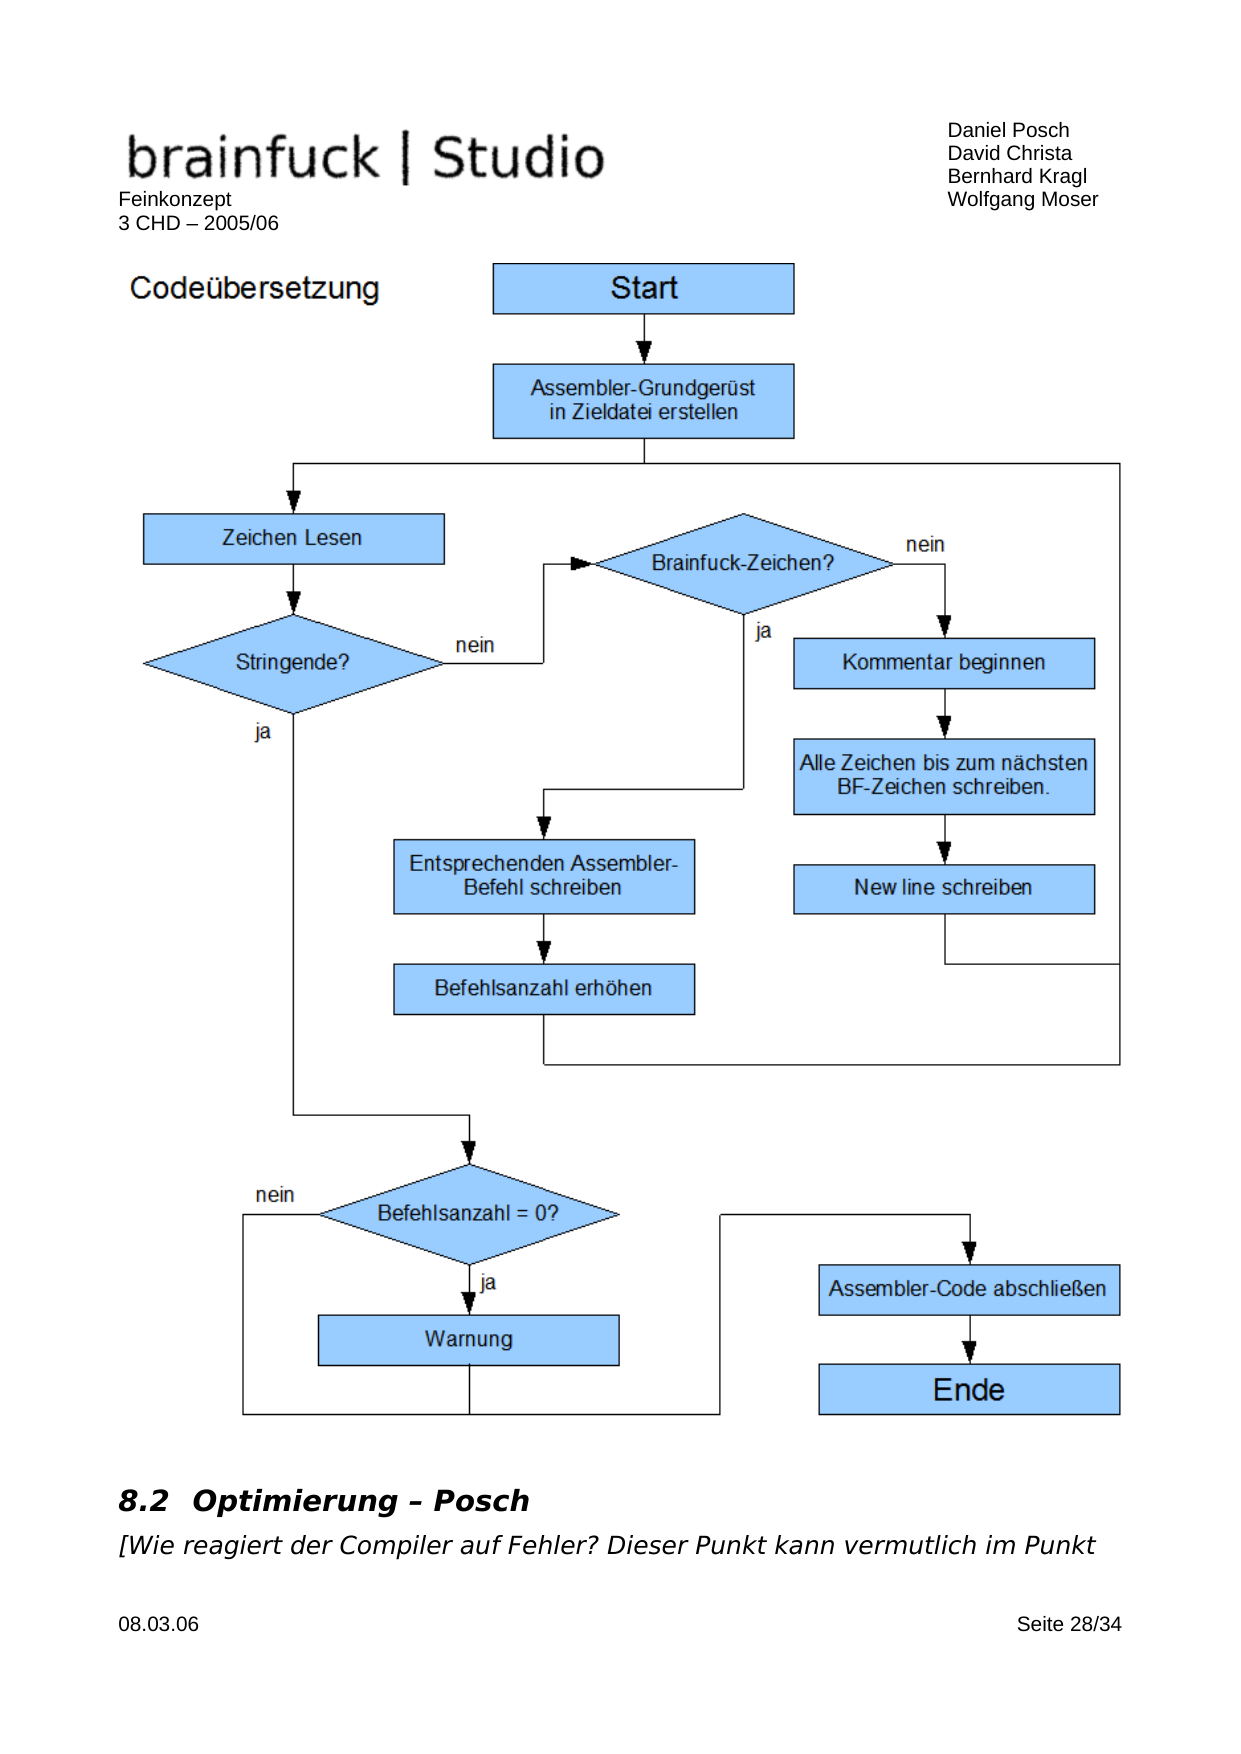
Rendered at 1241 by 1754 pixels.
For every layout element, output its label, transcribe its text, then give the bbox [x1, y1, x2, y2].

picture [118, 118, 609, 187]
text [Wie reagiert der Compiler auf Fehler? Dieser Punkt kann vermutlich im Punkt [118, 1531, 1122, 1560]
subtitle Optimierung – Posch [118, 1485, 1122, 1519]
picture [118, 263, 1122, 1418]
